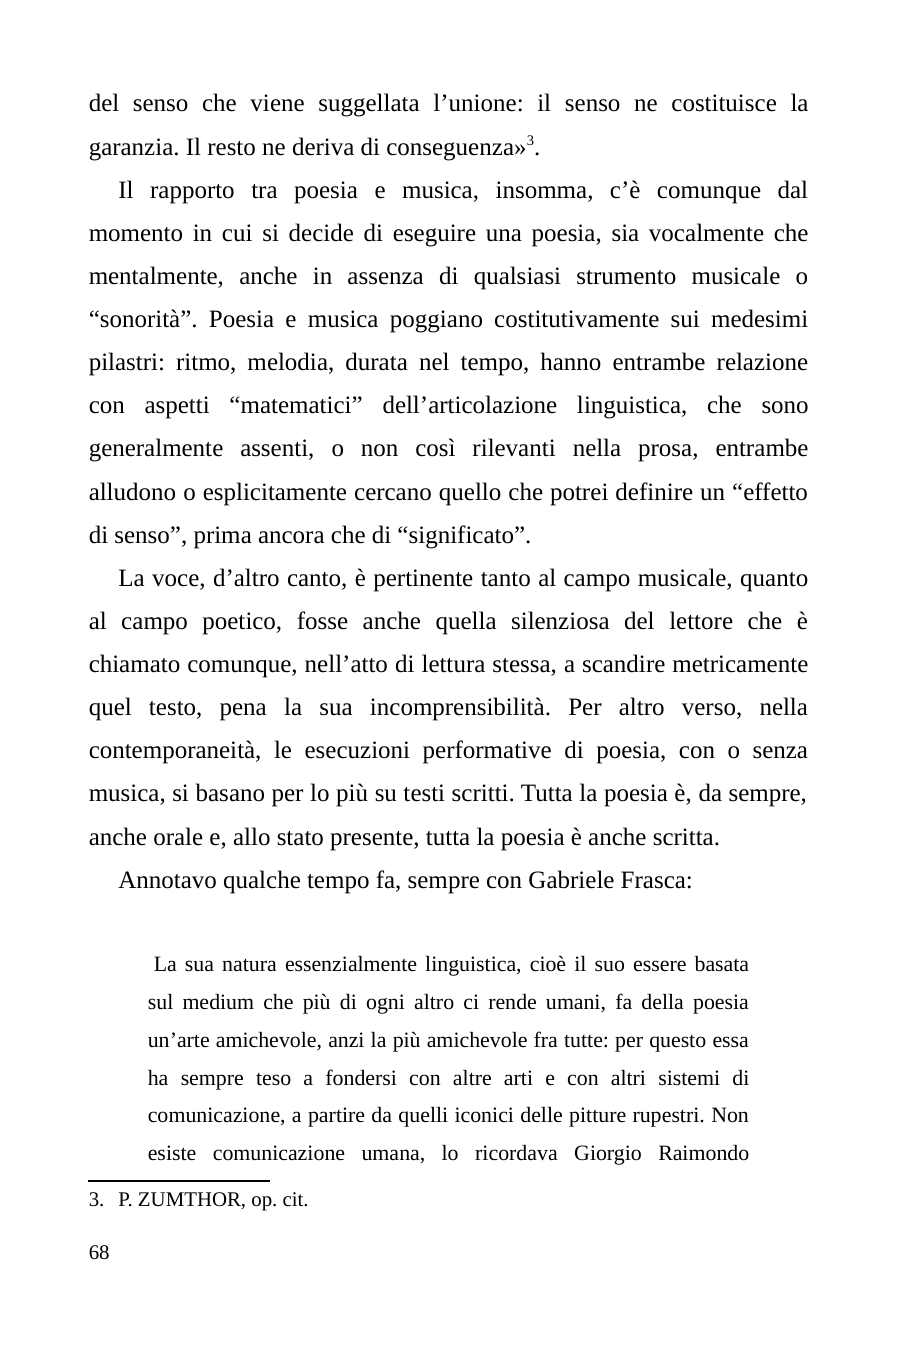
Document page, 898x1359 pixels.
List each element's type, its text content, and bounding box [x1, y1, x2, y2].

text Annotavo qualche tempo fa, sempre con Gabriele Frasca: [88, 865, 809, 893]
text La sua natura essenzialmente linguistica, cioè il suo essere basata sul medium che più di ogni altro ci rende umani, fa della poesia un’arte amichevole, anzi la più amichevole fra tutte: per questo essa ha sempre teso a fondersi con altre arti e con altri sistemi di comunicazione, a partire da quelli iconici delle pitture rupestri. Non esiste comunicazione umana, lo ricordava Giorgio Raimondo [148, 951, 750, 1165]
text del senso che viene suggellata l’unione: il senso ne costituisce la garanzia. Il resto ne deriva di conseguenza». [88, 88, 809, 160]
text P. ZUMTHOR, op. cit. [88, 1187, 809, 1211]
text Il rapporto tra poesia e musica, insomma, c’è comunque dal momento in cui si decide di eseguire una poesia, sia vocalmente che mentalmente, anche in assenza di qualsiasi strumento musicale o “sonorità”. Poesia e musica poggiano costitutivamente sui medesimi pilastri: ritmo, melodia, durata nel tempo, hanno entrambe relazione con aspetti “matematici” dell’articolazione linguistica, che sono generalmente assenti, o non così rilevanti nella prosa, entrambe alludono o esplicitamente cercano quello che potrei definire un “effetto di senso”, prima ancora che di “significato”. [88, 175, 809, 548]
text La voce, d’altro canto, è pertinente tanto al campo musicale, quanto al campo poetico, fosse anche quella silenziosa del lettore che è chiamato comunque, nell’atto di lettura stessa, a scandire metricamente quel testo, pena la sua incomprensibilità. Per altro verso, nella contemporaneità, le esecuzioni performative di poesia, con o senza musica, si basano per lo più su testi scritti. Tutta la poesia è, da sempre, anche orale e, allo stato presente, tutta la poesia è anche scritta. [88, 563, 809, 850]
